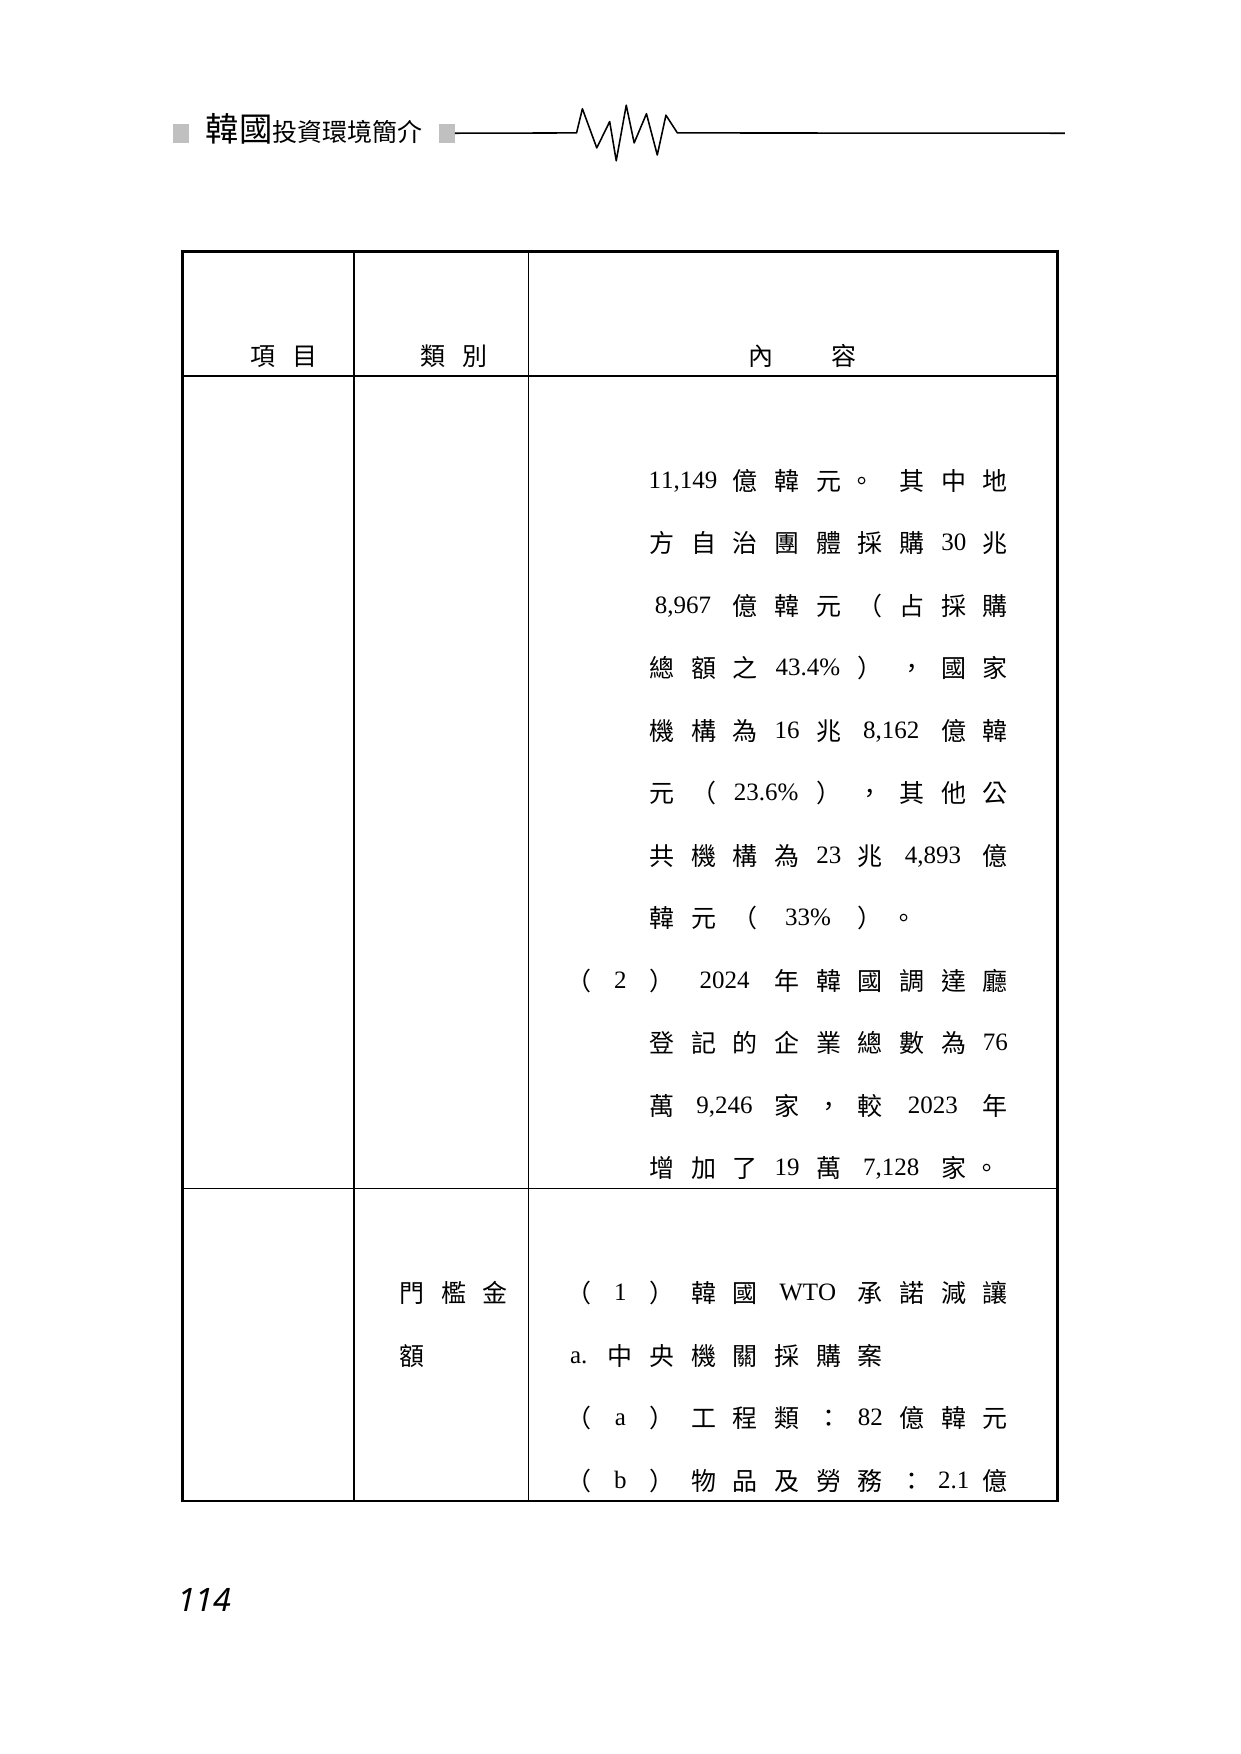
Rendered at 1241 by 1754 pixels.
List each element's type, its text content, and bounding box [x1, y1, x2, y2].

table_cell 門檻金額 [355, 1189, 528, 1500]
table_cell [355, 377, 528, 1188]
table_cell [184, 1189, 353, 1500]
table_header 類別 [355, 253, 528, 375]
table_cell 11,149億韓元。其中地方自治團體採購30兆8,967億韓元（占採購總額之43.4%），國家機構為16兆8,162億韓元（23.6%），其他公共機構為23兆4,893億韓元（33%）。 （2）2024年韓國調達廳登記的企業總數為76萬9,246家，較2023年增加了19萬7,128家。 [529, 377, 1056, 1188]
table_cell [184, 377, 353, 1188]
table_header 內 容 [529, 253, 1056, 375]
table_cell （1）韓國WTO承諾減讓 a.中央機關採購案 （a）工程類：82億韓元 （b）物品及勞務：2.1億 [529, 1189, 1056, 1500]
table_header 項目 [184, 253, 353, 375]
